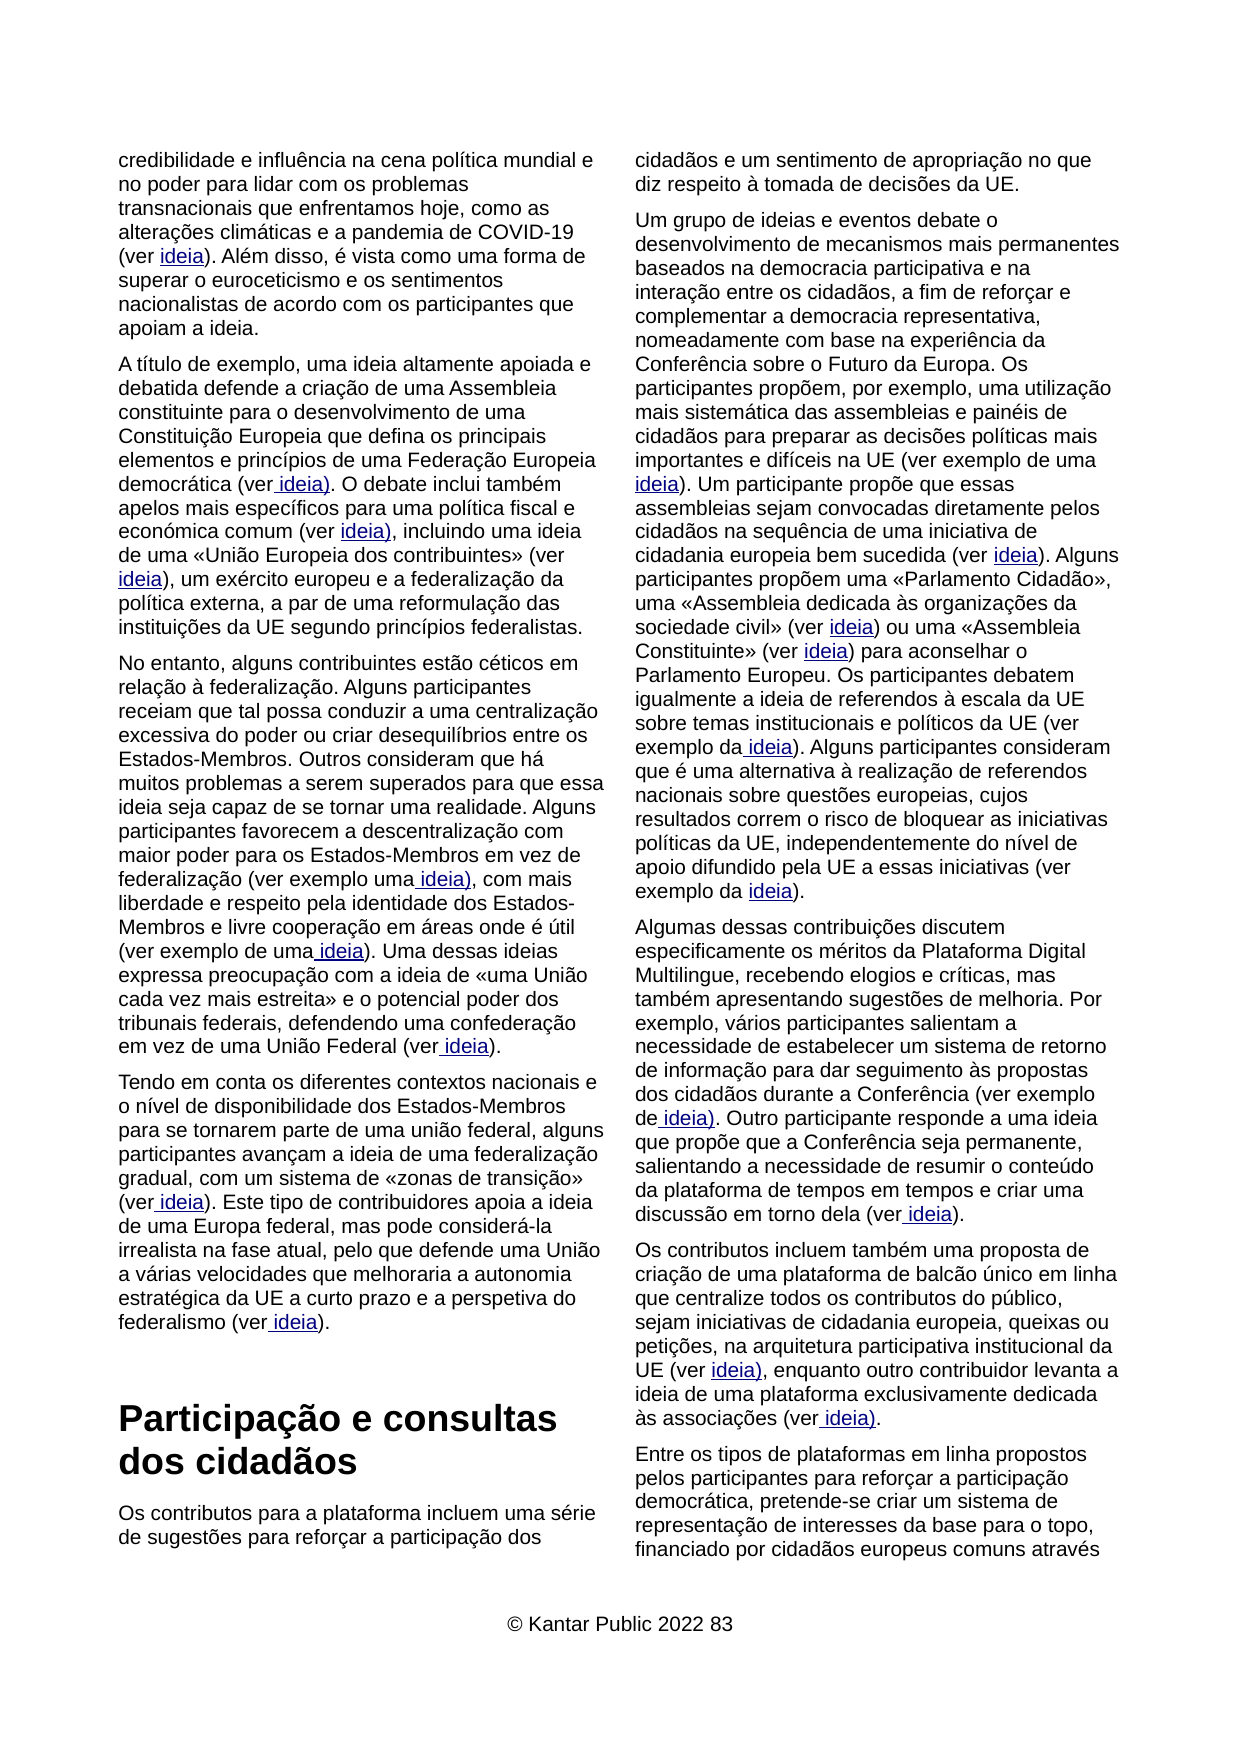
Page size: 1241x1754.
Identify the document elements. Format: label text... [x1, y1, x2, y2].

text No entanto, alguns contribuintes estão céticos em relação à federalização. Alguns participantes receiam que tal possa conduzir a uma centralização excessiva do poder ou criar desequilíbrios entre os Estados-Membros. Outros consideram que há muitos problemas a serem superados para que essa ideia seja capaz de se tornar uma realidade. Alguns participantes favorecem a descentralização com maior poder para os Estados-Membros em vez de federalização (ver exemplo uma ideia), com mais liberdade e respeito pela identidade dos Estados-Membros e livre cooperação em áreas onde é útil (ver exemplo de uma ideia). Uma dessas ideias expressa preocupação com a ideia de «uma União cada vez mais estreita» e o potencial poder dos tribunais federais, defendendo uma confederação em vez de uma União Federal (ver ideia). [118, 651, 605, 1058]
text A título de exemplo, uma ideia altamente apoiada e debatida defende a criação de uma Assembleia constituinte para o desenvolvimento de uma Constituição Europeia que defina os principais elementos e princípios de uma Federação Europeia democrática (ver ideia). O debate inclui também apelos mais específicos para uma política fiscal e económica comum (ver ideia), incluindo uma ideia de uma «União Europeia dos contribuintes» (ver ideia), um exército europeu e a federalização da política externa, a par de uma reformulação das instituições da UE segundo princípios federalistas. [118, 352, 605, 639]
text Os contributos para a plataforma incluem uma série de sugestões para reforçar a participação dos [118, 1501, 605, 1549]
text cidadãos e um sentimento de apropriação no que diz respeito à tomada de decisões da UE. [635, 148, 1122, 196]
text Algumas dessas contribuições discutem especificamente os méritos da Plataforma Digital Multilingue, recebendo elogios e críticas, mas também apresentando sugestões de melhoria. Por exemplo, vários participantes salientam a necessidade de estabelecer um sistema de retorno de informação para dar seguimento às propostas dos cidadãos durante a Conferência (ver exemplo de ideia). Outro participante responde a uma ideia que propõe que a Conferência seja permanente, salientando a necessidade de resumir o conteúdo da plataforma de tempos em tempos e criar uma discussão em torno dela (ver ideia). [635, 914, 1122, 1226]
text credibilidade e influência na cena política mundial e no poder para lidar com os problemas transnacionais que enfrentamos hoje, como as alterações climáticas e a pandemia de COVID-19 (ver ideia). Além disso, é vista como uma forma de superar o euroceticismo e os sentimentos nacionalistas de acordo com os participantes que apoiam a ideia. [118, 148, 605, 340]
text Tendo em conta os diferentes contextos nacionais e o nível de disponibilidade dos Estados-Membros para se tornarem parte de uma união federal, alguns participantes avançam a ideia de uma federalização gradual, com um sistema de «zonas de transição» (ver ideia). Este tipo de contribuidores apoia a ideia de uma Europa federal, mas pode considerá-la irrealista na fase atual, pelo que defende uma União a várias velocidades que melhoraria a autonomia estratégica da UE a curto prazo e a perspetiva do federalismo (ver ideia). [118, 1070, 605, 1334]
text Um grupo de ideias e eventos debate o desenvolvimento de mecanismos mais permanentes baseados na democracia participativa e na interação entre os cidadãos, a fim de reforçar e complementar a democracia representativa, nomeadamente com base na experiência da Conferência sobre o Futuro da Europa. Os participantes propõem, por exemplo, uma utilização mais sistemática das assembleias e painéis de cidadãos para preparar as decisões políticas mais importantes e difíceis na UE (ver exemplo de uma ideia). Um participante propõe que essas assembleias sejam convocadas diretamente pelos cidadãos na sequência de uma iniciativa de cidadania europeia bem sucedida (ver ideia). Alguns participantes propõem uma «Parlamento Cidadão», uma «Assembleia dedicada às organizações da sociedade civil» (ver ideia) ou uma «Assembleia Constituinte» (ver ideia) para aconselhar o Parlamento Europeu. Os participantes debatem igualmente a ideia de referendos à escala da UE sobre temas institucionais e políticos da UE (ver exemplo da ideia). Alguns participantes consideram que é uma alternativa à realização de referendos nacionais sobre questões europeias, cujos resultados correm o risco de bloquear as iniciativas políticas da UE, independentemente do nível de apoio difundido pela UE a essas iniciativas (ver exemplo da ideia). [635, 208, 1122, 903]
text Entre os tipos de plataformas em linha propostos pelos participantes para reforçar a participação democrática, pretende-se criar um sistema de representação de interesses da base para o topo, financiado por cidadãos europeus comuns através [635, 1441, 1122, 1561]
subtitle Participação e consultas dos cidadãos [118, 1396, 605, 1482]
text Os contributos incluem também uma proposta de criação de uma plataforma de balcão único em linha que centralize todos os contributos do público, sejam iniciativas de cidadania europeia, queixas ou petições, na arquitetura participativa institucional da UE (ver ideia), enquanto outro contribuidor levanta a ideia de uma plataforma exclusivamente dedicada às associações (ver ideia). [635, 1238, 1122, 1429]
